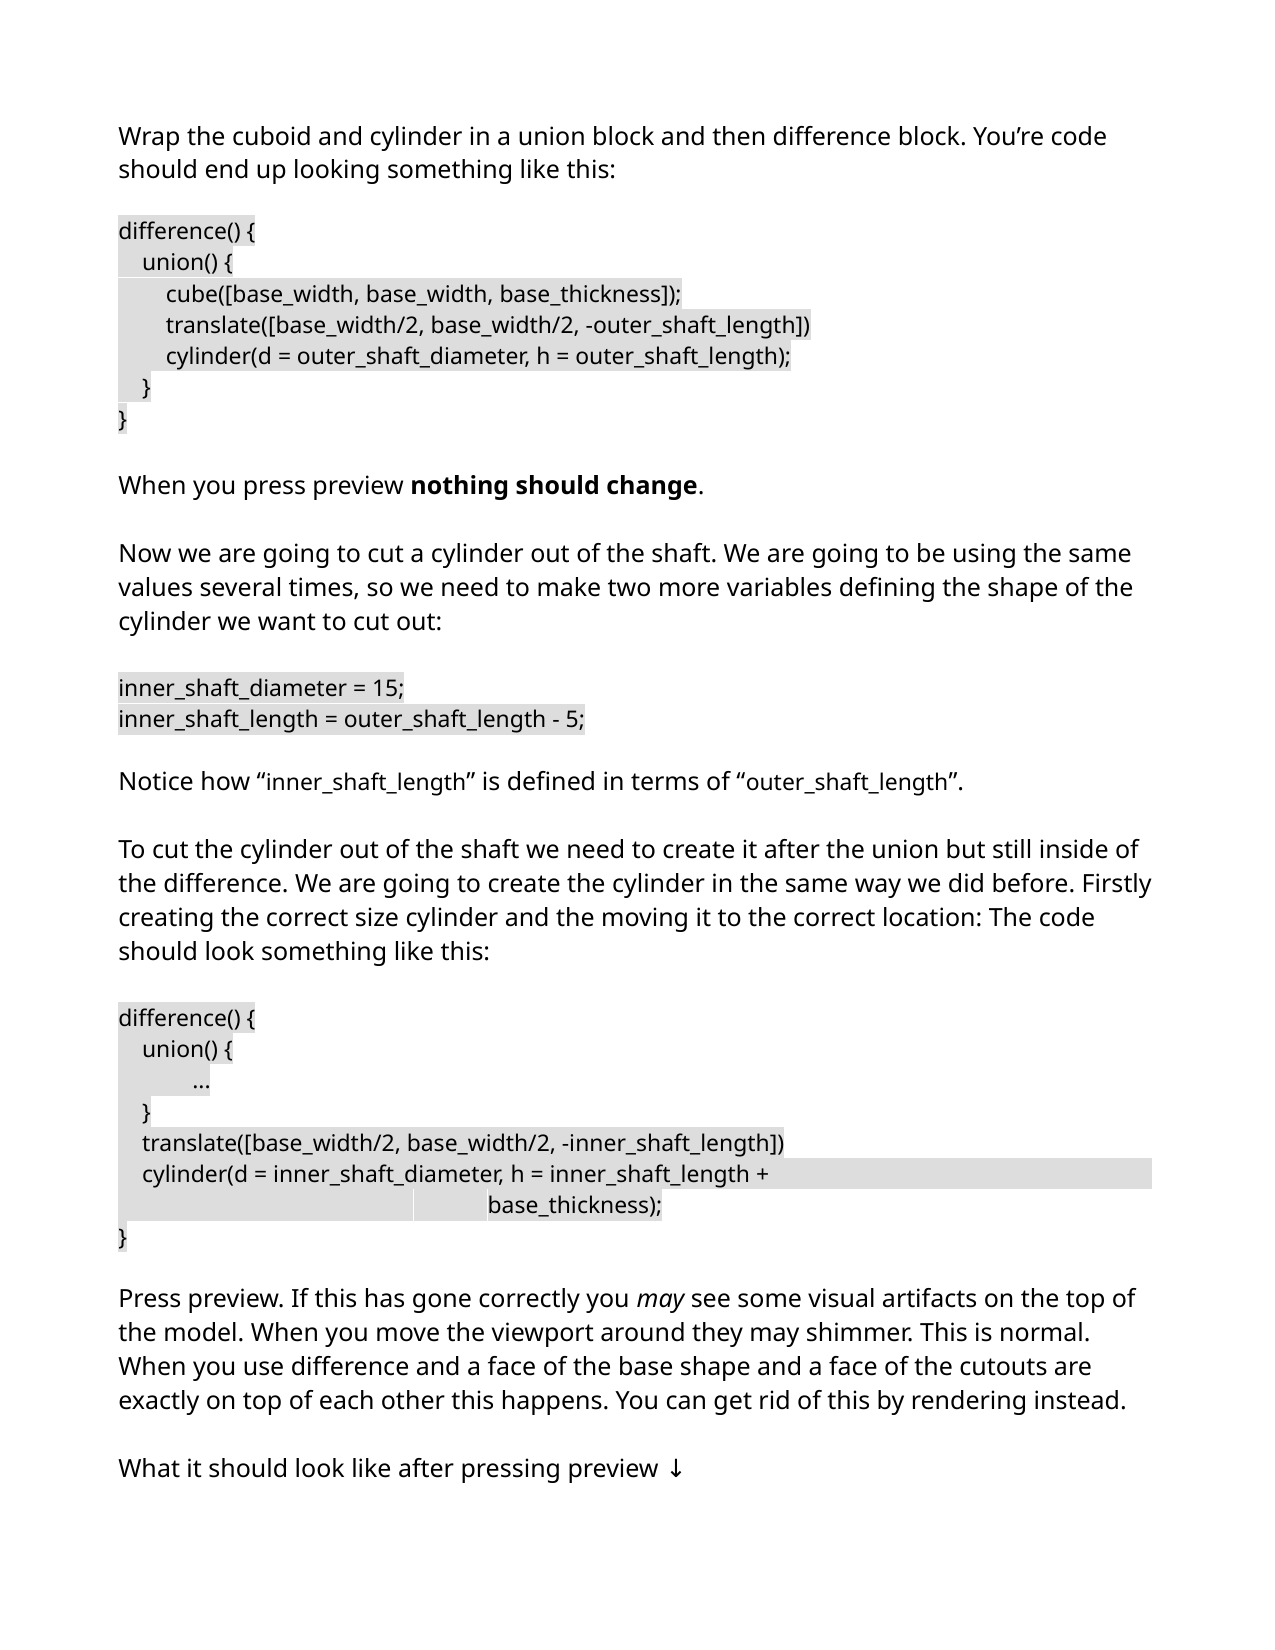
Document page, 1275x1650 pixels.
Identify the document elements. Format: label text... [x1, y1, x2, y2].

text union() { [118, 1033, 1157, 1064]
text difference() { [118, 1002, 1157, 1033]
text } [118, 402, 1157, 434]
text cube([base_width, base_width, base_thickness]); [118, 277, 1157, 309]
text translate([base_width/2, base_width/2, -inner_shaft_length]) [118, 1127, 1157, 1158]
text When you press preview nothing should change. [118, 468, 1157, 502]
text } [118, 1096, 1157, 1127]
text cylinder(d = outer_shaft_diameter, h = outer_shaft_length); [118, 340, 1157, 371]
text difference() { [118, 215, 1157, 246]
text } [118, 1221, 1157, 1252]
text To cut the cylinder out of the shaft we need to create it after the union but still inside of the difference. We are going to create the cylinder in the same way we did before. Firstly creating the correct size cylinder and the moving it to the correct location: The code should look something like this: [118, 832, 1157, 968]
text } [118, 371, 1157, 402]
text ... [118, 1064, 1157, 1096]
text translate([base_width/2, base_width/2, -outer_shaft_length]) [118, 309, 1157, 340]
text Notice how “inner_shaft_length” is defined in terms of “outer_shaft_length”. [118, 763, 1157, 797]
text union() { [118, 246, 1157, 277]
text inner_shaft_length = outer_shaft_length - 5; [118, 703, 1157, 735]
text Wrap the cuboid and cylinder in a union block and then difference block. You’re code should end up looking something like this: [118, 118, 1157, 186]
text What it should look like after pressing preview ↓ [118, 1451, 1157, 1485]
text Press preview. If this has gone correctly you may see some visual artifacts on the top of the model. When you move the viewport around they may shimmer. This is normal. When you use difference and a face of the base shape and a face of the cutouts are exactly on top of each other this happens. You can get rid of this by rendering instead. [118, 1281, 1157, 1417]
text Now we are going to cut a cylinder out of the shaft. We are going to be using the same values several times, so we need to make two more variables defining the shape of the cylinder we want to cut out: [118, 536, 1157, 638]
text cylinder(d = inner_shaft_diameter, h = inner_shaft_length + base_thickness); [118, 1158, 1157, 1221]
text inner_shaft_diameter = 15; [118, 672, 1157, 703]
